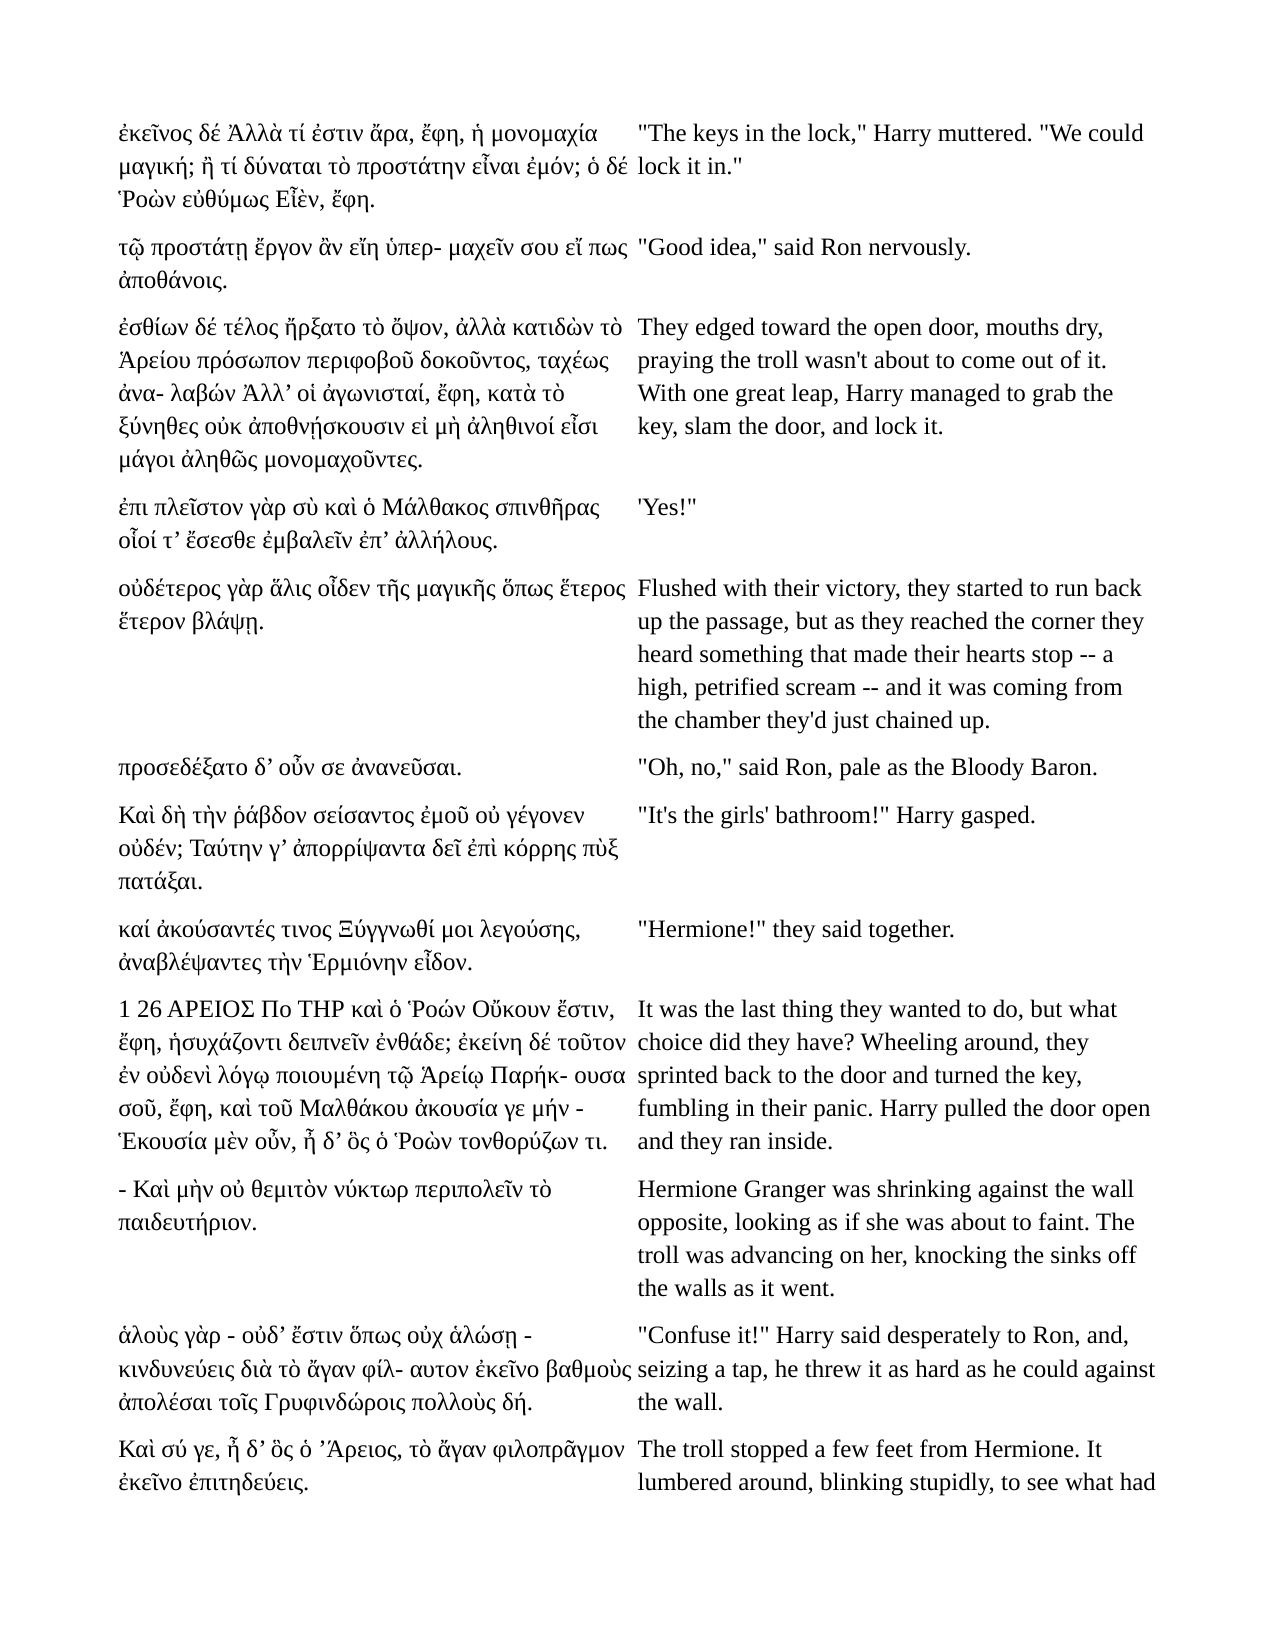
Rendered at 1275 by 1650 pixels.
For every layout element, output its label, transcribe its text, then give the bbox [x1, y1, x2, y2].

table_cell ἐπι πλεῖστον γὰρ σὺ καὶ ὁ Μάλθακος σπινθῆρας οἷοί τ’ ἔσεσθε ἐμβαλεῖν ἐπ’ ἀλλήλους. [118, 492, 637, 573]
table_cell ἁλοὺς γὰρ - οὐδ’ ἔστιν ὅπως οὐχ ἁλώσῃ - κινδυνεύεις διὰ τὸ ἄγαν φίλ- αυτον ἐκεῖνο βαθμοὺς ἀπολέσαι τοῖς Γρυφινδώροις πολλοὺς δή. [118, 1321, 637, 1434]
table_cell "The keys in the lock," Harry muttered. "We could lock it in." [638, 118, 1157, 232]
table_cell Καὶ σύ γε, ἦ δ’ ὃς ὁ ’Άρειος, τὸ ἄγαν φιλοπρᾶγμον ἐκεῖνο ἐπιτηδεύεις. [118, 1434, 637, 1515]
table_cell οὐδέτερος γὰρ ἅλις οἶδεν τῆς μαγικῆς ὅπως ἕτερος ἕτερον βλάψῃ. [118, 573, 637, 752]
table_cell "Good idea," said Ron nervously. [638, 232, 1157, 312]
table_cell 'Yes!" [638, 492, 1157, 573]
table_cell "Hermione!" they said together. [638, 914, 1157, 994]
table_cell 1 26 ΑΡΕΙΟΣ Πο ΤΗΡ καὶ ὁ Ῥοών Οὔκουν ἔστιν, ἔφη, ἡσυχάζοντι δειπνεῖν ἐνθάδε; ἐκείνη δέ τοῦτον ἐν οὐδενὶ λόγῳ ποιουμένη τῷ Ἁρείῳ Παρήκ- ουσα σοῦ, ἔφη, καὶ τοῦ Μαλθάκου ἀκουσία γε μήν - Ἑκουσία μὲν οὖν, ἦ δ’ ὃς ὁ Ῥοὼν τονθορύζων τι. [118, 994, 637, 1174]
table_cell τῷ προστάτῃ ἔργον ἂν εἴη ὑπερ- μαχεῖν σου εἴ πως ἀποθάνοις. [118, 232, 637, 312]
table_cell Hermione Granger was shrinking against the wall opposite, looking as if she was about to faint. The troll was advancing on her, knocking the sinks off the walls as it went. [638, 1174, 1157, 1321]
table_cell "It's the girls' bathroom!" Harry gasped. [638, 800, 1157, 914]
table_cell - Καὶ μὴν οὐ θεμιτὸν νύκτωρ περιπολεῖν τὸ παιδευτήριον. [118, 1174, 637, 1321]
table_cell Καὶ δὴ τὴν ῥάβδον σείσαντος ἐμοῦ οὐ γέγονεν οὐδέν; Ταύτην γ’ ἀπορρίψαντα δεῖ ἐπὶ κόρρης πὺξ πατάξαι. [118, 800, 637, 914]
table_cell "Oh, no," said Ron, pale as the Bloody Baron. [638, 753, 1157, 800]
table_cell The troll stopped a few feet from Hermione. It lumbered around, blinking stupidly, to see what had [638, 1434, 1157, 1515]
table_cell It was the last thing they wanted to do, but what choice did they have? Wheeling around, they sprinted back to the door and turned the key, fumbling in their panic. Harry pulled the door open and they ran inside. [638, 994, 1157, 1174]
table_cell ἐσθίων δέ τέλος ἤρξατο τὸ ὄψον, ἀλλὰ κατιδὼν τὸ Ἁρείου πρόσωπον περιφοβοῦ δοκοῦντος, ταχέως ἀνα- λαβών Ἀλλ’ οἱ ἀγωνισταί, ἔφη, κατὰ τὸ ξύνηθες οὐκ ἀποθνῄσκουσιν εἰ μὴ ἀληθινοί εἶσι μάγοι ἀληθῶς μονομαχοῦντες. [118, 313, 637, 492]
table_cell "Confuse it!" Harry said desperately to Ron, and, seizing a tap, he threw it as hard as he could against the wall. [638, 1321, 1157, 1434]
table_cell They edged toward the open door, mouths dry, praying the troll wasn't about to come out of it. With one great leap, Harry managed to grab the key, slam the door, and lock it. [638, 313, 1157, 492]
table_cell καί ἀκούσαντές τινος Ξύγγνωθί μοι λεγούσης, ἀναβλέψαντες τὴν Ἑρμιόνην εἶδον. [118, 914, 637, 994]
table_cell ἐκεῖνος δέ Ἀλλὰ τί ἐστιν ἄρα, ἔφη, ἡ μονομαχία μαγική; ἢ τί δύναται τὸ προστάτην εἶναι ἐμόν; ὁ δέ Ῥοὼν εὐθύμως Εἶὲν, ἔφη. [118, 118, 637, 232]
table_cell προσεδέξατο δ’ οὖν σε ἀνανεῦσαι. [118, 753, 637, 800]
table_cell Flushed with their victory, they started to run back up the passage, but as they reached the corner they heard something that made their hearts stop -- a high, petrified scream -- and it was coming from the chamber they'd just chained up. [638, 573, 1157, 752]
